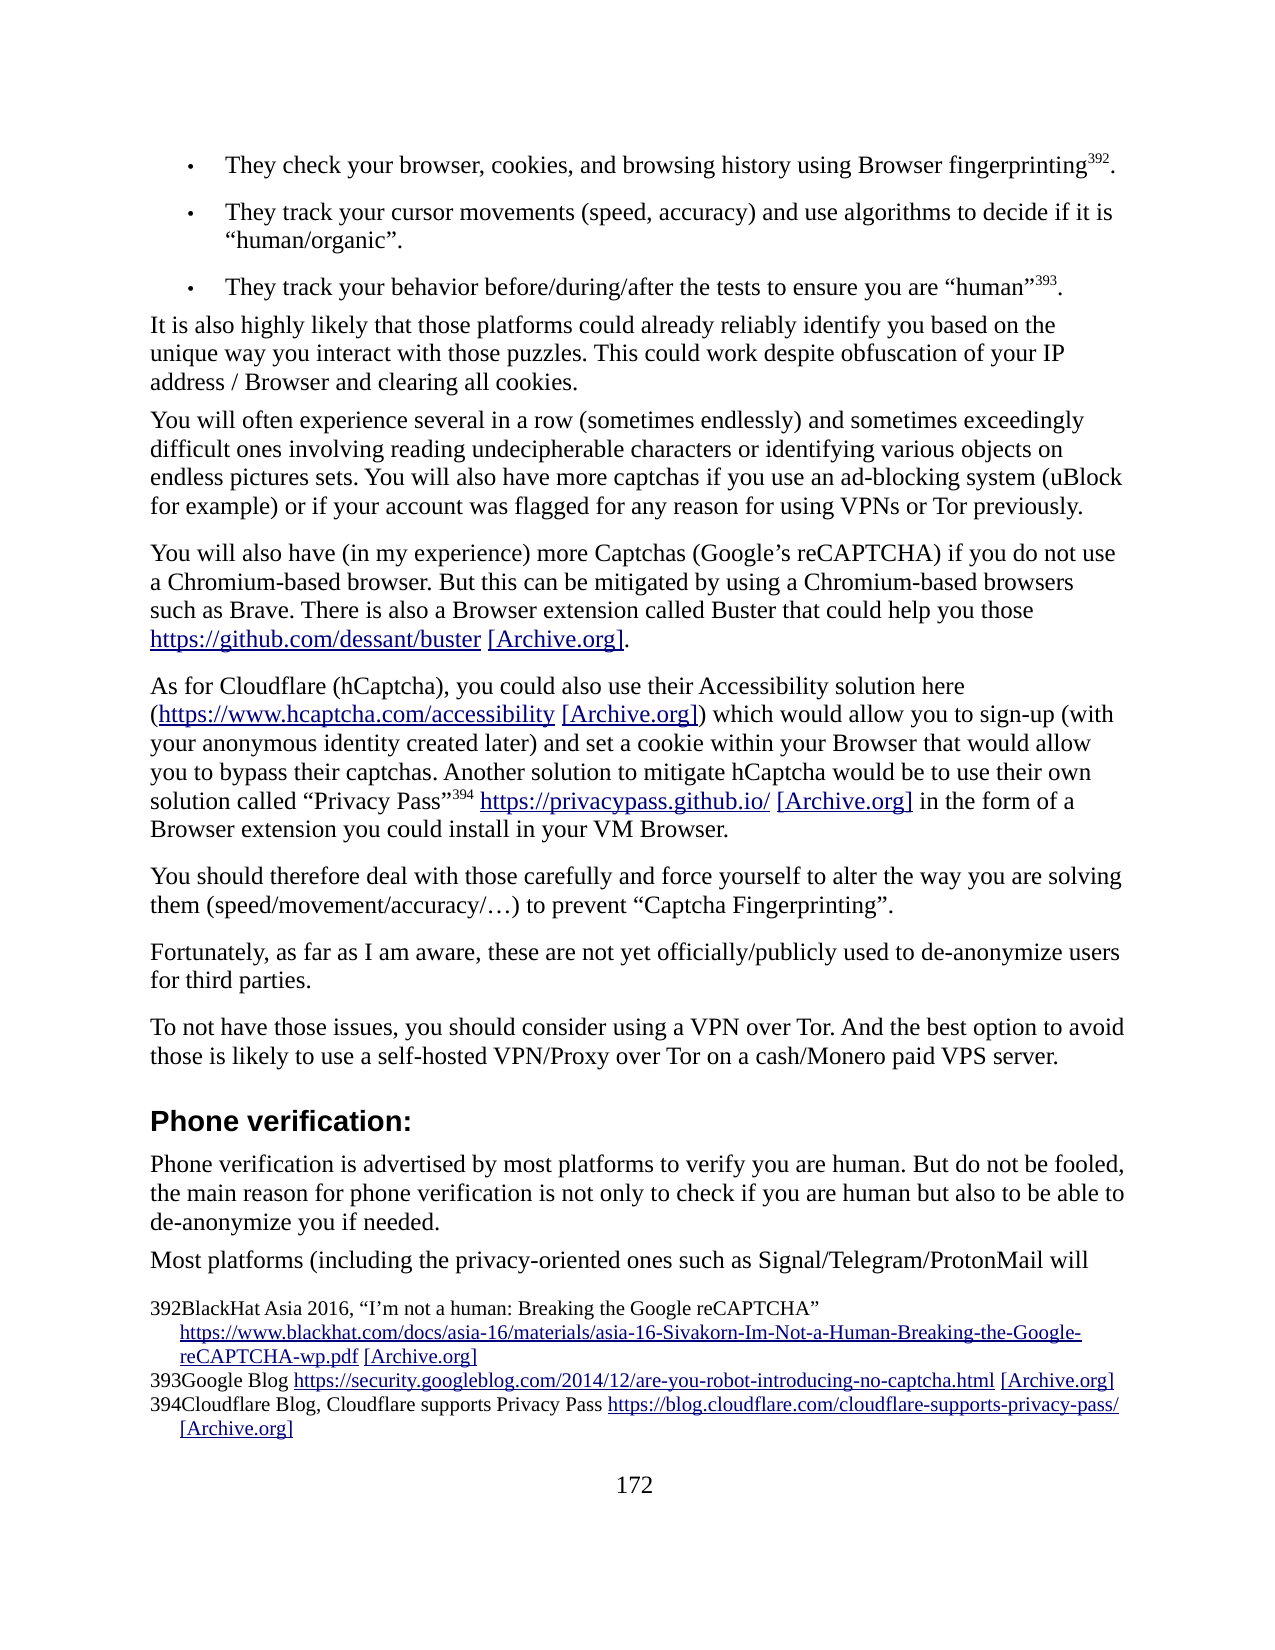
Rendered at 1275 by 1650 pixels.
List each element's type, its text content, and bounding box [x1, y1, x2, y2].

list BlackHat Asia 2016, “I’m not a human: Breaking the Google reCAPTCHA” https://www.blackhat.com/docs/asia-16/materials/asia-16-Sivakorn-Im-Not-a-Human-Breaking-the-Google-reCAPTCHA-wp.pdf [Archive.org] [150, 1296, 1125, 1368]
text It is also highly likely that those platforms could already reliably identify you based on the unique way you interact with those puzzles. This could work despite obfuscation of your IP address / Browser and clearing all cookies. [150, 310, 1125, 396]
text You should therefore deal with those carefully and force yourself to alter the way you are solving them (speed/movement/accuracy/…) to prevent “Captcha Fingerprinting”. [150, 861, 1125, 919]
text Cloudflare Blog, Cloudflare supports Privacy Pass https://blog.cloudflare.com/cloudflare-supports-privacy-pass/ [Archive.org] [150, 1392, 1125, 1440]
text Fortunately, as far as I am aware, these are not yet officially/publicly used to de-anonymize users for third parties. [150, 937, 1125, 994]
text To not have those issues, you should consider using a VPN over Tor. And the best option to avoid those is likely to use a self-hosted VPN/Proxy over Tor on a cash/Monero paid VPS server. [150, 1012, 1125, 1069]
text You will also have (in my experience) more Captchas (Google’s reCAPTCHA) if you do not use a Chromium-based browser. But this can be mitigated by using a Chromium-based browsers such as Brave. There is also a Browser extension called Buster that could help you those https://github.com/dessant/buster [Archive.org]. [150, 538, 1125, 653]
subtitle Phone verification: [150, 1103, 1125, 1137]
list They check your browser, cookies, and browsing history using Browser fingerprinting. [187, 150, 1125, 179]
text As for Cloudflare (hCaptcha), you could also use their Accessibility solution here (https://www.hcaptcha.com/accessibility [Archive.org]) which would allow you to sign-up (with your anonymous identity created later) and set a cookie within your Browser that would allow you to bypass their captchas. Another solution to mitigate hCaptcha would be to use their own solution called “Privacy Pass” https://privacypass.github.io/ [Archive.org] in the form of a Browser extension you could install in your VM Browser. [150, 671, 1125, 843]
list Google Blog https://security.googleblog.com/2014/12/are-you-robot-introducing-no-captcha.html [Archive.org] [150, 1368, 1125, 1392]
text You will often experience several in a row (sometimes endlessly) and sometimes exceedingly difficult ones involving reading undecipherable characters or identifying various objects on endless pictures sets. You will also have more captchas if you use an ad-blocking system (uBlock for example) or if your account was flagged for any reason for using VPNs or Tor previously. [150, 405, 1125, 520]
text Phone verification is advertised by most platforms to verify you are human. But do not be fooled, the main reason for phone verification is not only to check if you are human but also to be able to de-anonymize you if needed. [150, 1149, 1125, 1236]
text Most platforms (including the privacy-oriented ones such as Signal/Telegram/ProtonMail will [150, 1245, 1125, 1273]
list They track your cursor movements (speed, accuracy) and use algorithms to decide if it is “human/organic”. [187, 197, 1125, 254]
list They track your behavior before/during/after the tests to ensure you are “human”. [187, 272, 1125, 301]
